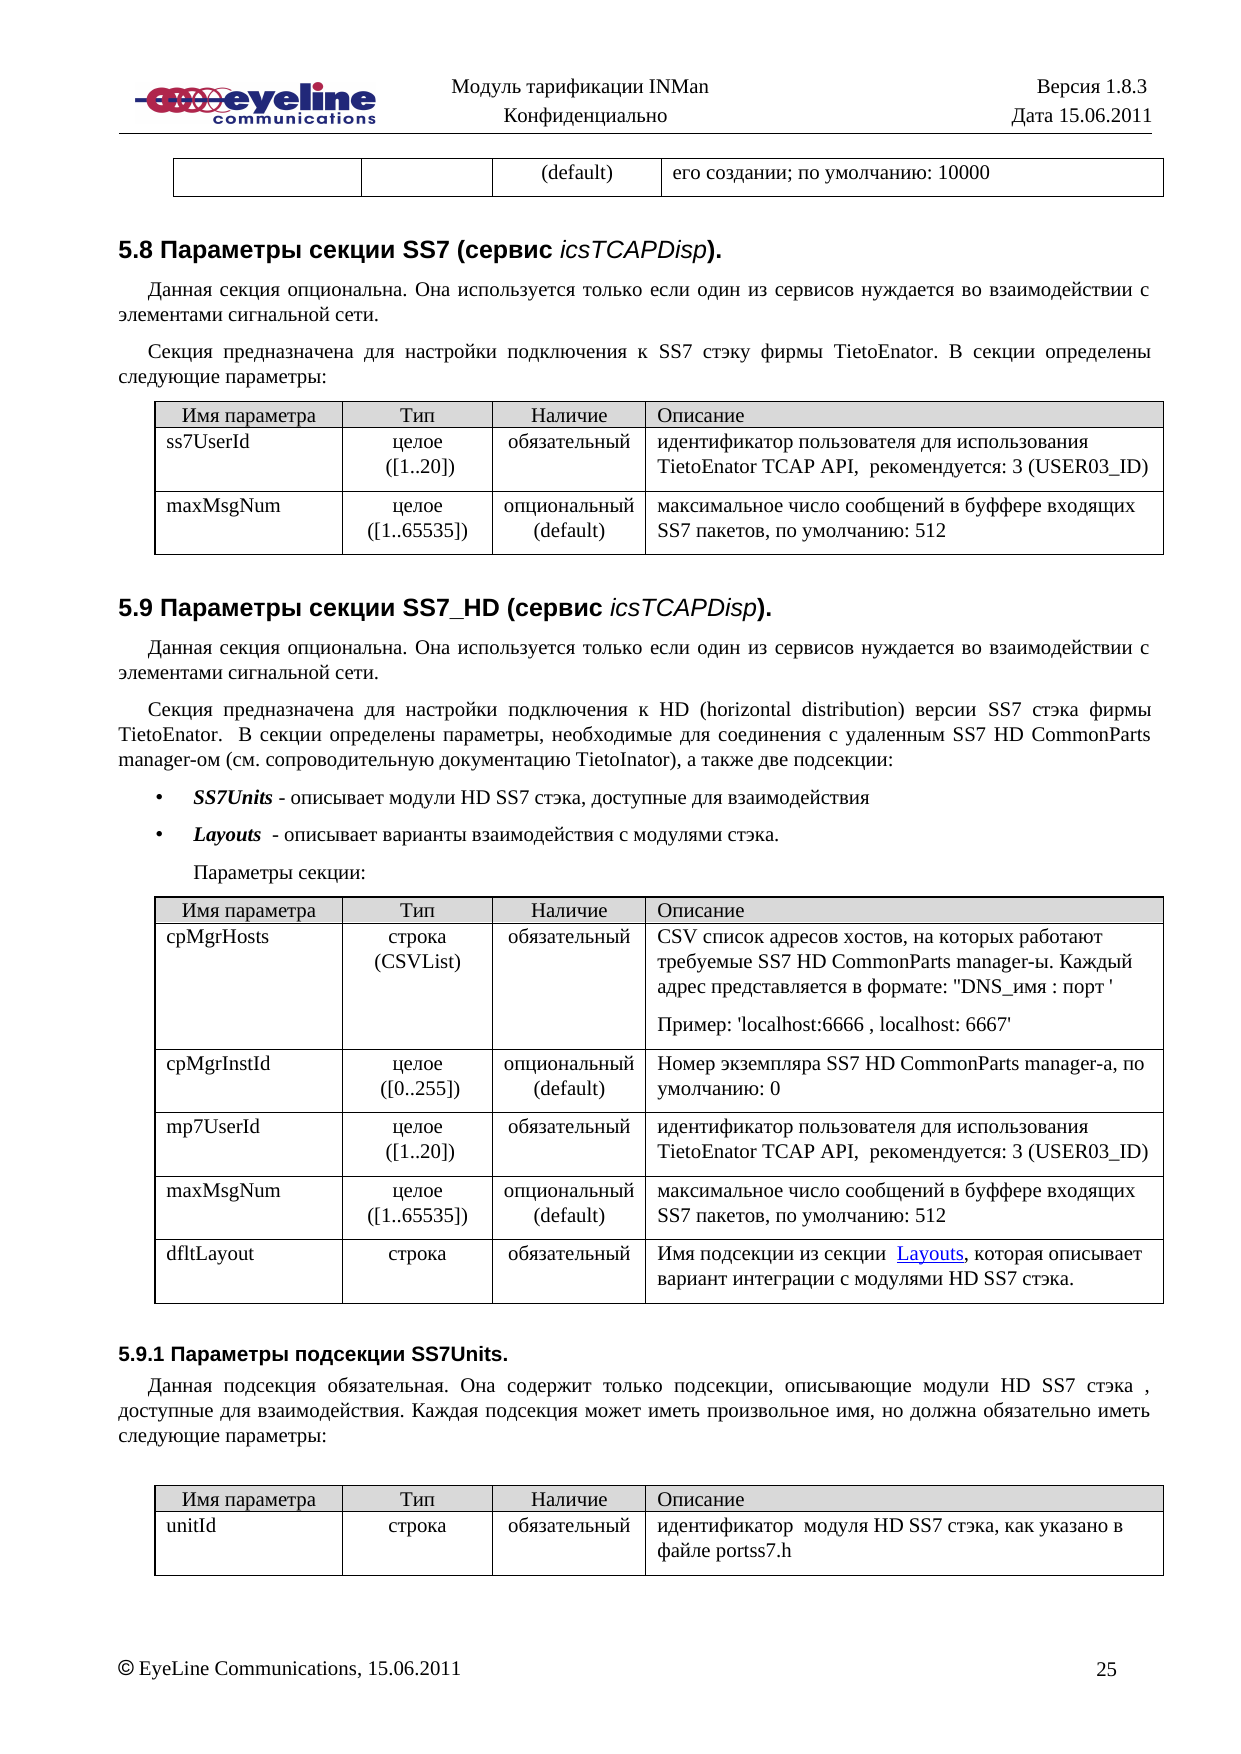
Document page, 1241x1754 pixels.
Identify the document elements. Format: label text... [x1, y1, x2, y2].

table_header Имя параметра [156, 898, 342, 922]
table_cell обязательный [493, 1240, 645, 1303]
table_header Описание [646, 402, 1163, 427]
table_cell обязательный [493, 428, 645, 491]
table_cell dfltLayout [156, 1240, 342, 1303]
table_cell максимальное число сообщений в буффере входящих SS7 пакетов, по умолчанию: 512 [646, 1177, 1163, 1239]
list SS7Units - описывает модули HD SS7 стэка, доступные для взаимодействия [156, 784, 1151, 809]
table_cell опциональный (default) [493, 1050, 645, 1112]
text Данная подсекция обязательная. Она содержит только подсекции, описывающие модули HD SS7 стэка , доступные для взаимодействия. Каждая подсекция может иметь произвольное имя, но должна обязательно иметь следующие параметры: [118, 1372, 1151, 1447]
table_cell обязательный [493, 1512, 645, 1574]
table_cell Номер экземпляра SS7 HD CommonParts manager-а, по умолчанию: 0 [646, 1050, 1163, 1112]
table_cell его создании; по умолчанию: 10000 [662, 159, 1163, 196]
table_header Тип [343, 898, 492, 922]
table_header Имя параметра [156, 402, 342, 427]
table_cell [362, 159, 492, 196]
subtitle Параметры секции SS7_HD (сервис icsTCAPDisp). [118, 593, 1151, 621]
table_cell строка [343, 1512, 492, 1574]
table_header Тип [343, 402, 492, 427]
table_header Наличие [493, 1486, 645, 1511]
subtitle Параметры подсекции SS7Units. [118, 1341, 1151, 1366]
table_cell обязательный [493, 924, 645, 1048]
text Данная секция опциональна. Она используется только если один из сервисов нуждается во взаимодействии с элементами сигнальной сети. [118, 634, 1151, 684]
table_cell целое ([1..65535]) [343, 1177, 492, 1239]
table_cell CSV список адресов хостов, на которых работают требуемые SS7 HD CommonParts manager-ы. Каждый адрес представляется в формате: ''DNS_имя : порт ' Пример: 'localhost:6666 , localhost: 6667' [646, 924, 1163, 1048]
table_cell обязательный [493, 1113, 645, 1176]
table_header Описание [646, 898, 1163, 922]
table_header Имя параметра [156, 1486, 342, 1511]
text Данная секция опциональна. Она используется только если один из сервисов нуждается во взаимодействии с элементами сигнальной сети. [118, 276, 1151, 326]
table_header Тип [343, 1486, 492, 1511]
table_cell mp7UserId [156, 1113, 342, 1176]
table_header Наличие [493, 402, 645, 427]
table_cell maxMsgNum [156, 1177, 342, 1239]
table_cell cpMgrInstId [156, 1050, 342, 1112]
table_cell целое ([1..20]) [343, 1113, 492, 1176]
table_cell cpMgrHosts [156, 924, 342, 1048]
table_cell целое ([0..255]) [343, 1050, 492, 1112]
text Секция предназначена для настройки подключения к SS7 стэку фирмы TietoЕnator. В секции определены следующие параметры: [118, 338, 1151, 388]
table_cell Имя подсекции из секции Layouts, которая описывает вариант интеграции с модулями HD SS7 стэка. [646, 1240, 1163, 1303]
subtitle Параметры секции SS7 (сервис icsTCAPDisp). [118, 235, 1151, 263]
table_cell ss7UserId [156, 428, 342, 491]
table_cell целое ([1..20]) [343, 428, 492, 491]
table_cell идентификатор модуля HD SS7 стэка, как указано в файле portss7.h [646, 1512, 1163, 1574]
table_cell (default) [493, 159, 661, 196]
table_header Описание [646, 1486, 1163, 1511]
table_cell строка [343, 1240, 492, 1303]
list Параметры секции: [156, 859, 1151, 884]
picture [135, 82, 376, 124]
table_cell unitId [156, 1512, 342, 1574]
table_cell cтрока (CSVList) [343, 924, 492, 1048]
table_header Наличие [493, 898, 645, 922]
table_cell опциональный (default) [493, 1177, 645, 1239]
text Секция предназначена для настройки подключения к HD (horizontal distribution) версии SS7 стэка фирмы TietoЕnator. В секции определены параметры, необходимые для соединения с удаленным SS7 HD CommonParts manager-ом (см. сопроводительную документацию TietoInator), а также две подсекции: [118, 696, 1151, 771]
table_cell максимальное число сообщений в буффере входящих SS7 пакетов, по умолчанию: 512 [646, 492, 1163, 554]
table_cell [174, 159, 361, 196]
table_cell идентификатор пользователя для использования TietoЕnator TCAP API, рекомендуется: 3 (USER03_ID) [646, 1113, 1163, 1176]
table_cell опциональный (default) [493, 492, 645, 554]
table_cell идентификатор пользователя для использования TietoЕnator TCAP API, рекомендуется: 3 (USER03_ID) [646, 428, 1163, 491]
list Layouts - описывает варианты взаимодействия с модулями стэка. [156, 821, 1151, 846]
table_cell целое ([1..65535]) [343, 492, 492, 554]
table_cell maxMsgNum [156, 492, 342, 554]
